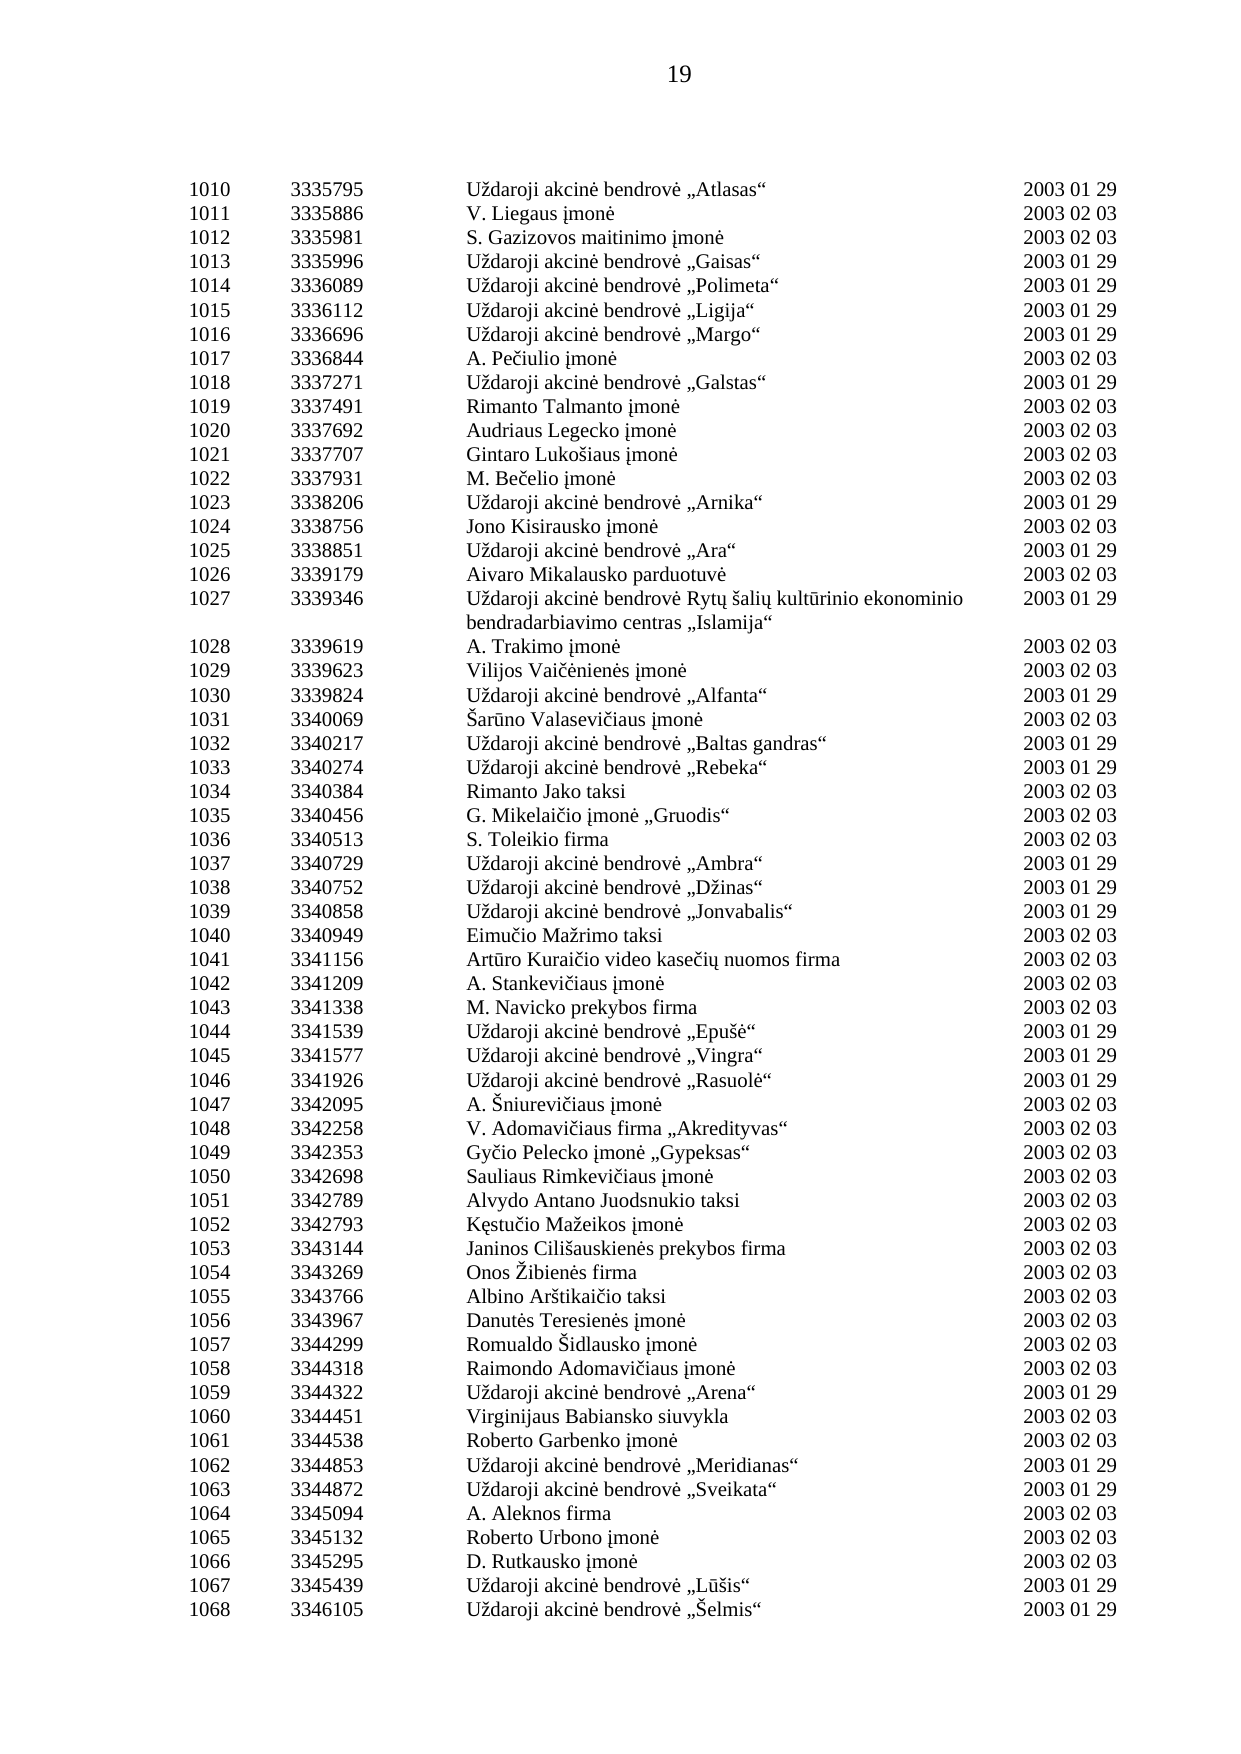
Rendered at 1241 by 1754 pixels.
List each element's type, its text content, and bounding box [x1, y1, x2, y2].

table_cell 3340513 [279, 827, 455, 851]
table_cell Janinos Cilišauskienės prekybos firma [455, 1236, 1012, 1260]
table_cell 2003 01 29 [1012, 731, 1181, 755]
table_cell 2003 02 03 [1012, 971, 1181, 995]
table_cell Uždaroji akcinė bendrovė „Gaisas“ [455, 249, 1012, 273]
table_cell 2003 02 03 [1012, 827, 1181, 851]
table_cell 2003 01 29 [1012, 1019, 1181, 1043]
table_cell 1021 [177, 442, 279, 466]
table_cell 2003 02 03 [1012, 923, 1181, 947]
table_cell 2003 02 03 [1012, 418, 1181, 442]
table_cell 1020 [177, 418, 279, 442]
table_cell Uždaroji akcinė bendrovė „Sveikata“ [455, 1477, 1012, 1501]
table_cell Uždaroji akcinė bendrovė „Vingra“ [455, 1044, 1012, 1067]
table_cell 2003 01 29 [1012, 490, 1181, 514]
table_cell 2003 02 03 [1012, 1236, 1181, 1260]
table_cell 2003 02 03 [1012, 225, 1181, 249]
table_cell 1023 [177, 490, 279, 514]
table_cell 1026 [177, 562, 279, 586]
table_cell 1067 [177, 1573, 279, 1597]
table_cell Uždaroji akcinė bendrovė „Polimeta“ [455, 274, 1012, 297]
table_cell 1035 [177, 803, 279, 827]
table_cell Vilijos Vaičėnienės įmonė [455, 659, 1012, 682]
table_cell 2003 02 03 [1012, 1188, 1181, 1212]
table_cell M. Bečelio įmonė [455, 466, 1012, 490]
table_cell 1066 [177, 1549, 279, 1573]
table_cell 3345439 [279, 1573, 455, 1597]
table_cell 1039 [177, 899, 279, 923]
table_cell 2003 01 29 [1012, 1597, 1181, 1621]
table_cell 3341209 [279, 971, 455, 995]
table_cell Romualdo Šidlausko įmonė [455, 1332, 1012, 1356]
table_cell 2003 01 29 [1012, 177, 1181, 201]
table_cell 3337707 [279, 442, 455, 466]
table_cell 3342698 [279, 1164, 455, 1188]
table_cell 2003 02 03 [1012, 346, 1181, 370]
table_cell 3342789 [279, 1188, 455, 1212]
table_cell 2003 02 03 [1012, 1356, 1181, 1380]
table_cell Uždaroji akcinė bendrovė „Atlasas“ [455, 177, 1012, 201]
table_cell A. Aleknos firma [455, 1501, 1012, 1525]
table_cell 1064 [177, 1501, 279, 1525]
table_cell 1049 [177, 1140, 279, 1164]
table_cell 1062 [177, 1453, 279, 1477]
table_cell 3336089 [279, 274, 455, 297]
table_cell 1034 [177, 779, 279, 803]
table_cell 1022 [177, 466, 279, 490]
table_cell 3339346 [279, 586, 455, 634]
table_cell 2003 01 29 [1012, 875, 1181, 899]
table_cell 1056 [177, 1308, 279, 1332]
table_cell 2003 02 03 [1012, 1116, 1181, 1140]
table_cell V. Liegaus įmonė [455, 201, 1012, 225]
table_cell 2003 02 03 [1012, 514, 1181, 538]
table_cell 2003 02 03 [1012, 995, 1181, 1019]
table_cell 2003 01 29 [1012, 1044, 1181, 1067]
table_cell 2003 02 03 [1012, 201, 1181, 225]
table_cell 3345094 [279, 1501, 455, 1525]
table_cell 3340949 [279, 923, 455, 947]
table_cell 1025 [177, 538, 279, 562]
table_cell 1045 [177, 1044, 279, 1067]
table_cell 3342258 [279, 1116, 455, 1140]
table_cell 1052 [177, 1212, 279, 1236]
table_cell 1068 [177, 1597, 279, 1621]
table_cell 2003 02 03 [1012, 1429, 1181, 1452]
table_cell 3340217 [279, 731, 455, 755]
table_cell 3345295 [279, 1549, 455, 1573]
table_cell 3336112 [279, 298, 455, 322]
table_cell 1043 [177, 995, 279, 1019]
table_cell Uždaroji akcinė bendrovė „Galstas“ [455, 370, 1012, 394]
table_cell Uždaroji akcinė bendrovė „Rebeka“ [455, 755, 1012, 779]
table_cell 1012 [177, 225, 279, 249]
table_cell Uždaroji akcinė bendrovė „Rasuolė“ [455, 1068, 1012, 1092]
table_cell 3340384 [279, 779, 455, 803]
table_cell 3342793 [279, 1212, 455, 1236]
table_cell 1016 [177, 322, 279, 346]
table_cell 3344322 [279, 1380, 455, 1404]
table_cell 2003 02 03 [1012, 1164, 1181, 1188]
table_cell Uždaroji akcinė bendrovė „Ligija“ [455, 298, 1012, 322]
table_cell A. Pečiulio įmonė [455, 346, 1012, 370]
table_cell 2003 01 29 [1012, 249, 1181, 273]
table_cell Uždaroji akcinė bendrovė „Lūšis“ [455, 1573, 1012, 1597]
table_cell 3341338 [279, 995, 455, 1019]
table_cell 1048 [177, 1116, 279, 1140]
table_cell S. Gazizovos maitinimo įmonė [455, 225, 1012, 249]
table_cell Uždaroji akcinė bendrovė „Jonvabalis“ [455, 899, 1012, 923]
table_cell 2003 01 29 [1012, 538, 1181, 562]
table_cell 2003 02 03 [1012, 947, 1181, 971]
table_cell 3340069 [279, 707, 455, 731]
table_cell Uždaroji akcinė bendrovė „Epušė“ [455, 1019, 1012, 1043]
table_cell 1063 [177, 1477, 279, 1501]
table_cell 3336844 [279, 346, 455, 370]
table_cell 3344318 [279, 1356, 455, 1380]
table_cell 1036 [177, 827, 279, 851]
table_cell V. Adomavičiaus firma „Akredityvas“ [455, 1116, 1012, 1140]
table_cell 1050 [177, 1164, 279, 1188]
table_cell 3342353 [279, 1140, 455, 1164]
table_cell Kęstučio Mažeikos įmonė [455, 1212, 1012, 1236]
table_cell 3345132 [279, 1525, 455, 1549]
table_cell Raimondo Adomavičiaus įmonė [455, 1356, 1012, 1380]
table_cell 2003 01 29 [1012, 1477, 1181, 1501]
table_cell 1024 [177, 514, 279, 538]
table_cell 2003 02 03 [1012, 394, 1181, 418]
table_cell 3344538 [279, 1429, 455, 1452]
table_cell 2003 01 29 [1012, 370, 1181, 394]
table_cell 1046 [177, 1068, 279, 1092]
table_cell 1014 [177, 274, 279, 297]
table_cell 3343766 [279, 1284, 455, 1308]
table_cell A. Stankevičiaus įmonė [455, 971, 1012, 995]
table_cell 1027 [177, 586, 279, 634]
table_cell 1030 [177, 683, 279, 707]
table_cell 1028 [177, 634, 279, 658]
table_cell Uždaroji akcinė bendrovė „Arena“ [455, 1380, 1012, 1404]
table_cell 3335996 [279, 249, 455, 273]
table_cell 2003 02 03 [1012, 442, 1181, 466]
table_cell Artūro Kuraičio video kasečių nuomos firma [455, 947, 1012, 971]
table_cell Eimučio Mažrimo taksi [455, 923, 1012, 947]
table_cell Roberto Garbenko įmonė [455, 1429, 1012, 1452]
table_cell Rimanto Talmanto įmonė [455, 394, 1012, 418]
table_cell Šarūno Valasevičiaus įmonė [455, 707, 1012, 731]
table_cell 2003 01 29 [1012, 1453, 1181, 1477]
table_cell 1054 [177, 1260, 279, 1284]
table_cell 1057 [177, 1332, 279, 1356]
table_cell A. Šniurevičiaus įmonė [455, 1092, 1012, 1116]
table_cell Audriaus Legecko įmonė [455, 418, 1012, 442]
table_cell 2003 02 03 [1012, 466, 1181, 490]
table_cell 1042 [177, 971, 279, 995]
table_cell 3344451 [279, 1404, 455, 1428]
table_cell 3337491 [279, 394, 455, 418]
table_cell 3341577 [279, 1044, 455, 1067]
table_cell 2003 01 29 [1012, 586, 1181, 634]
table_cell 3344872 [279, 1477, 455, 1501]
table_cell S. Toleikio firma [455, 827, 1012, 851]
table_cell Rimanto Jako taksi [455, 779, 1012, 803]
table_cell 3337931 [279, 466, 455, 490]
table_cell 1017 [177, 346, 279, 370]
table_cell 1053 [177, 1236, 279, 1260]
table_cell Uždaroji akcinė bendrovė „Džinas“ [455, 875, 1012, 899]
table_cell 3341156 [279, 947, 455, 971]
table_cell 1029 [177, 659, 279, 682]
table_cell Uždaroji akcinė bendrovė „Margo“ [455, 322, 1012, 346]
table_cell 3343269 [279, 1260, 455, 1284]
table_cell Uždaroji akcinė bendrovė „Alfanta“ [455, 683, 1012, 707]
table_cell 1040 [177, 923, 279, 947]
table_cell 3340274 [279, 755, 455, 779]
table_cell 2003 02 03 [1012, 1404, 1181, 1428]
table_cell 2003 02 03 [1012, 1284, 1181, 1308]
table_cell 2003 01 29 [1012, 322, 1181, 346]
table_cell 3339619 [279, 634, 455, 658]
table_cell 3338206 [279, 490, 455, 514]
table_cell Uždaroji akcinė bendrovė „Šelmis“ [455, 1597, 1012, 1621]
table_cell 1061 [177, 1429, 279, 1452]
table_cell 2003 01 29 [1012, 1380, 1181, 1404]
table_cell 2003 01 29 [1012, 899, 1181, 923]
table_cell 3340456 [279, 803, 455, 827]
table_cell 1051 [177, 1188, 279, 1212]
table_cell 3336696 [279, 322, 455, 346]
table_cell 1060 [177, 1404, 279, 1428]
table_cell Gintaro Lukošiaus įmonė [455, 442, 1012, 466]
table_cell 2003 02 03 [1012, 1212, 1181, 1236]
table_cell 1013 [177, 249, 279, 273]
table_cell Uždaroji akcinė bendrovė Rytų šalių kultūrinio ekonominio bendradarbiavimo centras „Islamija“ [455, 586, 1012, 634]
table_cell 1044 [177, 1019, 279, 1043]
table_cell 1019 [177, 394, 279, 418]
table_cell 1041 [177, 947, 279, 971]
table_cell 1059 [177, 1380, 279, 1404]
table_cell 3343967 [279, 1308, 455, 1332]
table_cell 1037 [177, 851, 279, 875]
table_cell 3344853 [279, 1453, 455, 1477]
table_cell 1031 [177, 707, 279, 731]
table_cell 2003 02 03 [1012, 562, 1181, 586]
table_cell 3340729 [279, 851, 455, 875]
table_cell 2003 02 03 [1012, 779, 1181, 803]
table_cell 2003 01 29 [1012, 298, 1181, 322]
table_cell 2003 01 29 [1012, 1068, 1181, 1092]
table_cell 2003 01 29 [1012, 755, 1181, 779]
table_cell 2003 02 03 [1012, 659, 1181, 682]
table_cell 3340858 [279, 899, 455, 923]
table_cell 3342095 [279, 1092, 455, 1116]
table_cell 2003 02 03 [1012, 1308, 1181, 1332]
table_cell 3338756 [279, 514, 455, 538]
table_cell 1011 [177, 201, 279, 225]
table_cell Uždaroji akcinė bendrovė „Meridianas“ [455, 1453, 1012, 1477]
table_cell Albino Arštikaičio taksi [455, 1284, 1012, 1308]
table_cell 3340752 [279, 875, 455, 899]
table_cell 1018 [177, 370, 279, 394]
table_cell 1038 [177, 875, 279, 899]
table_cell Danutės Teresienės įmonė [455, 1308, 1012, 1332]
table_cell 2003 02 03 [1012, 1501, 1181, 1525]
table_cell 1010 [177, 177, 279, 201]
table_cell 2003 02 03 [1012, 803, 1181, 827]
table_cell 3339623 [279, 659, 455, 682]
table_cell 2003 02 03 [1012, 1549, 1181, 1573]
table_cell 3339179 [279, 562, 455, 586]
table_cell Uždaroji akcinė bendrovė „Ara“ [455, 538, 1012, 562]
table_cell 1058 [177, 1356, 279, 1380]
table_cell 3337692 [279, 418, 455, 442]
table_cell 3343144 [279, 1236, 455, 1260]
table_cell 2003 01 29 [1012, 1573, 1181, 1597]
table_cell 2003 02 03 [1012, 1140, 1181, 1164]
table_cell Alvydo Antano Juodsnukio taksi [455, 1188, 1012, 1212]
table_cell 1033 [177, 755, 279, 779]
table_cell Virginijaus Babiansko siuvykla [455, 1404, 1012, 1428]
table_cell 2003 02 03 [1012, 1332, 1181, 1356]
table_cell 2003 02 03 [1012, 707, 1181, 731]
table_cell 3338851 [279, 538, 455, 562]
table_cell 3335886 [279, 201, 455, 225]
table_cell 1065 [177, 1525, 279, 1549]
table_cell Sauliaus Rimkevičiaus įmonė [455, 1164, 1012, 1188]
table_cell M. Navicko prekybos firma [455, 995, 1012, 1019]
table_cell Roberto Urbono įmonė [455, 1525, 1012, 1549]
table_cell 1015 [177, 298, 279, 322]
table_cell 2003 02 03 [1012, 1260, 1181, 1284]
table_cell 1032 [177, 731, 279, 755]
table_cell 2003 01 29 [1012, 274, 1181, 297]
table_cell A. Trakimo įmonė [455, 634, 1012, 658]
table_cell Onos Žibienės firma [455, 1260, 1012, 1284]
table_cell 3341539 [279, 1019, 455, 1043]
table_cell 3335981 [279, 225, 455, 249]
table_cell 1055 [177, 1284, 279, 1308]
table_cell 2003 02 03 [1012, 1092, 1181, 1116]
table_cell D. Rutkausko įmonė [455, 1549, 1012, 1573]
table_cell G. Mikelaičio įmonė „Gruodis“ [455, 803, 1012, 827]
table_cell 1047 [177, 1092, 279, 1116]
table_cell 3341926 [279, 1068, 455, 1092]
table_cell Uždaroji akcinė bendrovė „Arnika“ [455, 490, 1012, 514]
table_cell Jono Kisirausko įmonė [455, 514, 1012, 538]
table_cell Aivaro Mikalausko parduotuvė [455, 562, 1012, 586]
table_cell 3337271 [279, 370, 455, 394]
table_cell Gyčio Pelecko įmonė „Gypeksas“ [455, 1140, 1012, 1164]
table_cell 2003 01 29 [1012, 683, 1181, 707]
table_cell 2003 01 29 [1012, 851, 1181, 875]
table_cell 2003 02 03 [1012, 634, 1181, 658]
table_cell Uždaroji akcinė bendrovė „Baltas gandras“ [455, 731, 1012, 755]
table_cell Uždaroji akcinė bendrovė „Ambra“ [455, 851, 1012, 875]
table_cell 3335795 [279, 177, 455, 201]
table_cell 2003 02 03 [1012, 1525, 1181, 1549]
table_cell 3339824 [279, 683, 455, 707]
table_cell 3344299 [279, 1332, 455, 1356]
table_cell 3346105 [279, 1597, 455, 1621]
